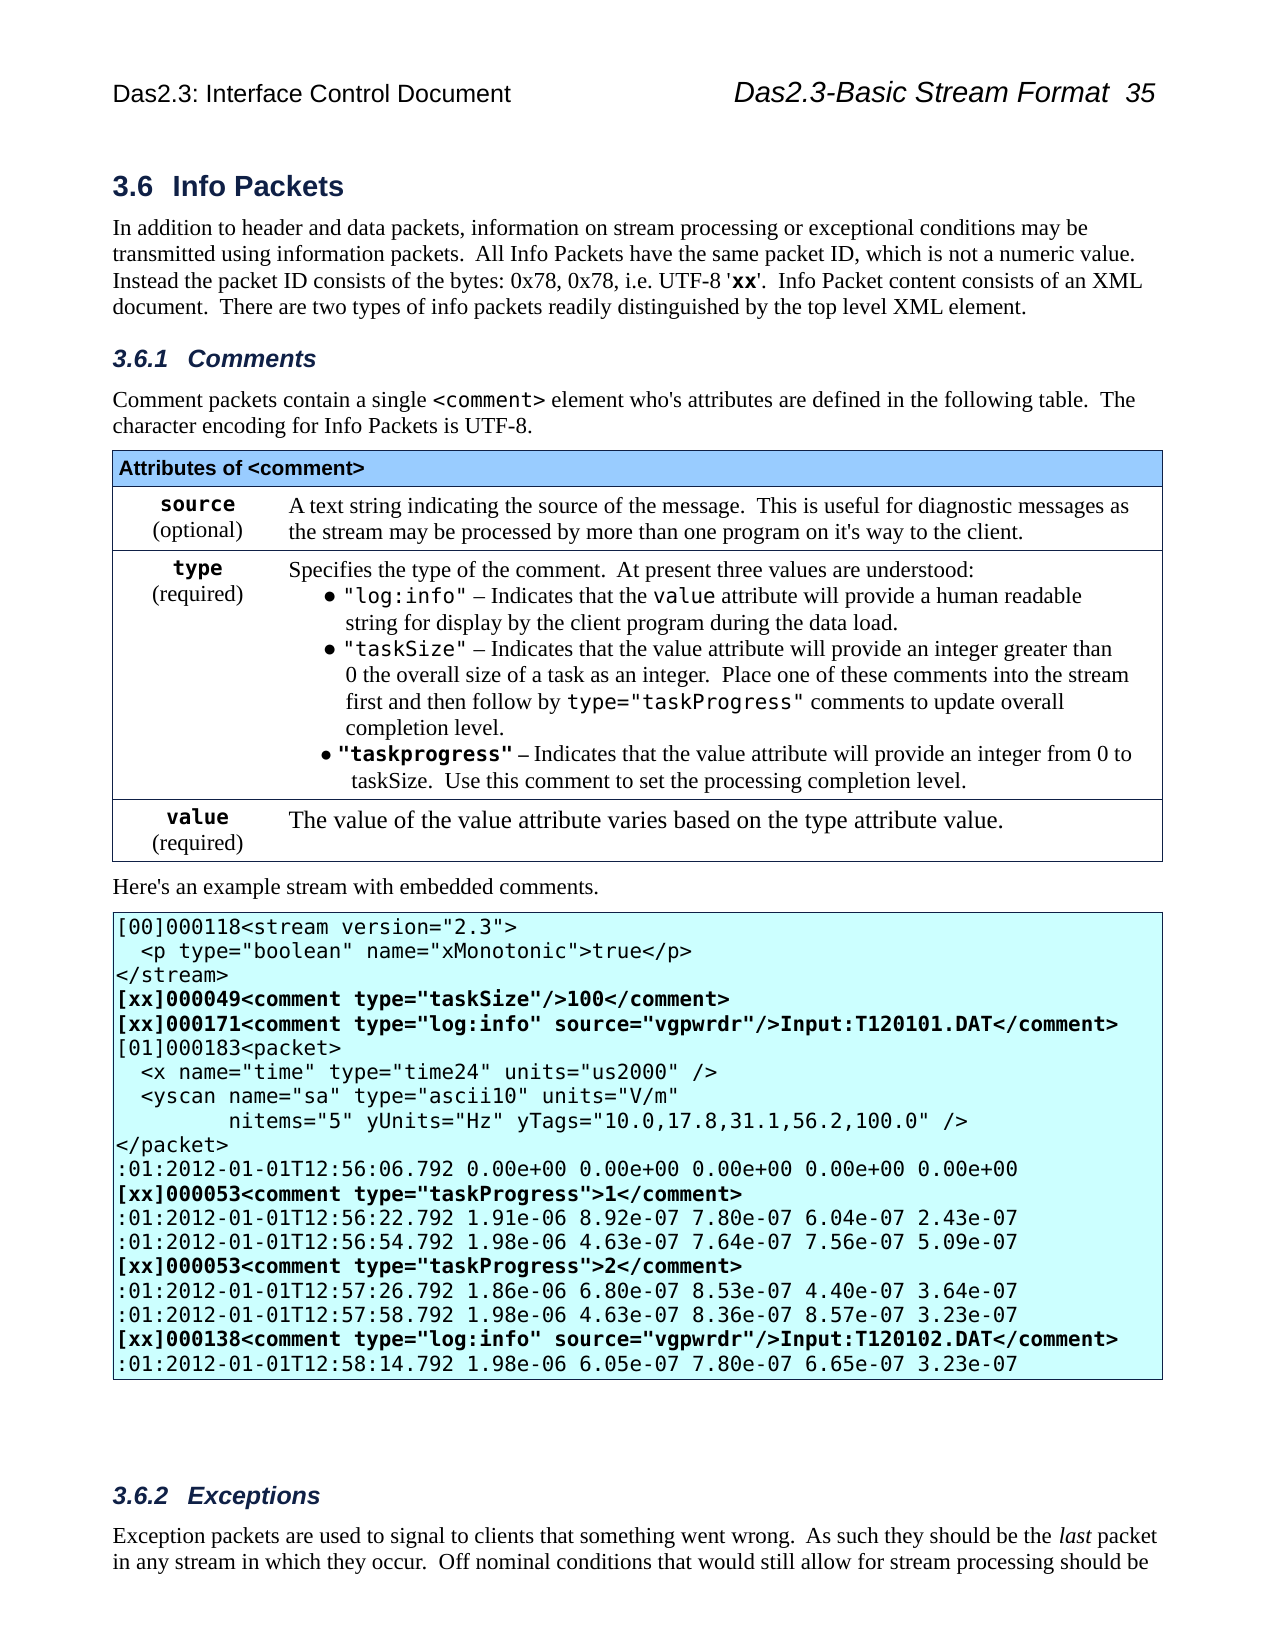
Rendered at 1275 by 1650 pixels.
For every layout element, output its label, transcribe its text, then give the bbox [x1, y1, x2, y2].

text <yscan name="sa" type="ascii10" units="V/m" [114, 1081, 1162, 1106]
text [xx]000138<comment type="log:info" source="vgpwrdr"/>Input:T120102.DAT</comment> [114, 1324, 1162, 1348]
table_header Attributes of <comment> [113, 451, 1162, 486]
text [xx]000053<comment type="taskProgress">2</comment> [114, 1251, 1162, 1276]
table_cell value (required) [113, 800, 283, 861]
text :01:2012-01-01T12:56:22.792 1.91e-06 8.92e-07 7.80e-07 6.04e-07 2.43e-07 [114, 1203, 1162, 1227]
text Comment packets contain a single <comment> element who's attributes are defined in the following table. The character encoding for Info Packets is UTF-8. [112, 386, 1162, 438]
subtitle Comments [112, 344, 1162, 373]
table_cell Specifies the type of the comment. At present three values are understood: ● "log:info" – Indicates that the value attribute will provide a human readable string for display by the client program during the data load. ● "taskSize" – Indicates that the value attribute will provide an integer greater than 0 the overall size of a task as an integer. Place one of these comments into the stream first and then follow by type="taskProgress" comments to update overall completion level. ● "taskprogress" – Indicates that the value attribute will provide an integer from 0 to taskSize. Use this comment to set the processing completion level. [283, 551, 1162, 799]
text [xx]000171<comment type="log:info" source="vgpwrdr"/>Input:T120101.DAT</comment> [114, 1009, 1162, 1033]
table_cell source (optional) [113, 487, 283, 550]
text [01]000183<packet> [114, 1033, 1162, 1057]
table_cell The value of the value attribute varies based on the type attribute value. [283, 800, 1162, 861]
subtitle Info Packets [112, 168, 1162, 202]
text :01:2012-01-01T12:56:54.792 1.98e-06 4.63e-07 7.64e-07 7.56e-07 5.09e-07 [114, 1227, 1162, 1251]
subtitle Exceptions [112, 1481, 1162, 1509]
text [xx]000049<comment type="taskSize"/>100</comment> [114, 984, 1162, 1009]
text Here's an example stream with embedded comments. [112, 873, 1162, 899]
text Exception packets are used to signal to clients that something went wrong. As such they should be the last packet in any stream in which they occur. Off nominal conditions that would still allow for stream processing should be [112, 1522, 1162, 1574]
text :01:2012-01-01T12:56:06.792 0.00e+00 0.00e+00 0.00e+00 0.00e+00 0.00e+00 [114, 1154, 1162, 1178]
text <p type="boolean" name="xMonotonic">true</p> [114, 936, 1162, 960]
text <x name="time" type="time24" units="us2000" /> [114, 1057, 1162, 1081]
table_cell type (required) [113, 551, 283, 799]
text :01:2012-01-01T12:57:26.792 1.86e-06 6.80e-07 8.53e-07 4.40e-07 3.64e-07 [114, 1276, 1162, 1300]
text [00]000118<stream version="2.3"> [114, 913, 1162, 936]
text :01:2012-01-01T12:58:14.792 1.98e-06 6.05e-07 7.80e-07 6.65e-07 3.23e-07 [114, 1348, 1162, 1379]
text </stream> [114, 960, 1162, 984]
text :01:2012-01-01T12:57:58.792 1.98e-06 4.63e-07 8.36e-07 8.57e-07 3.23e-07 [114, 1300, 1162, 1324]
text [xx]000053<comment type="taskProgress">1</comment> [114, 1178, 1162, 1203]
text In addition to header and data packets, information on stream processing or exceptional conditions may be transmitted using information packets. All Info Packets have the same packet ID, which is not a numeric value. Instead the packet ID consists of the bytes: 0x78, 0x78, i.e. UTF-8 'xx'. Info Packet content consists of an XML document. There are two types of info packets readily distinguished by the top level XML element. [112, 214, 1162, 319]
text nitems="5" yUnits="Hz" yTags="10.0,17.8,31.1,56.2,100.0" /> [114, 1106, 1162, 1130]
table_cell A text string indicating the source of the message. This is useful for diagnostic messages as the stream may be processed by more than one program on it's way to the client. [283, 487, 1162, 550]
text </packet> [114, 1130, 1162, 1154]
